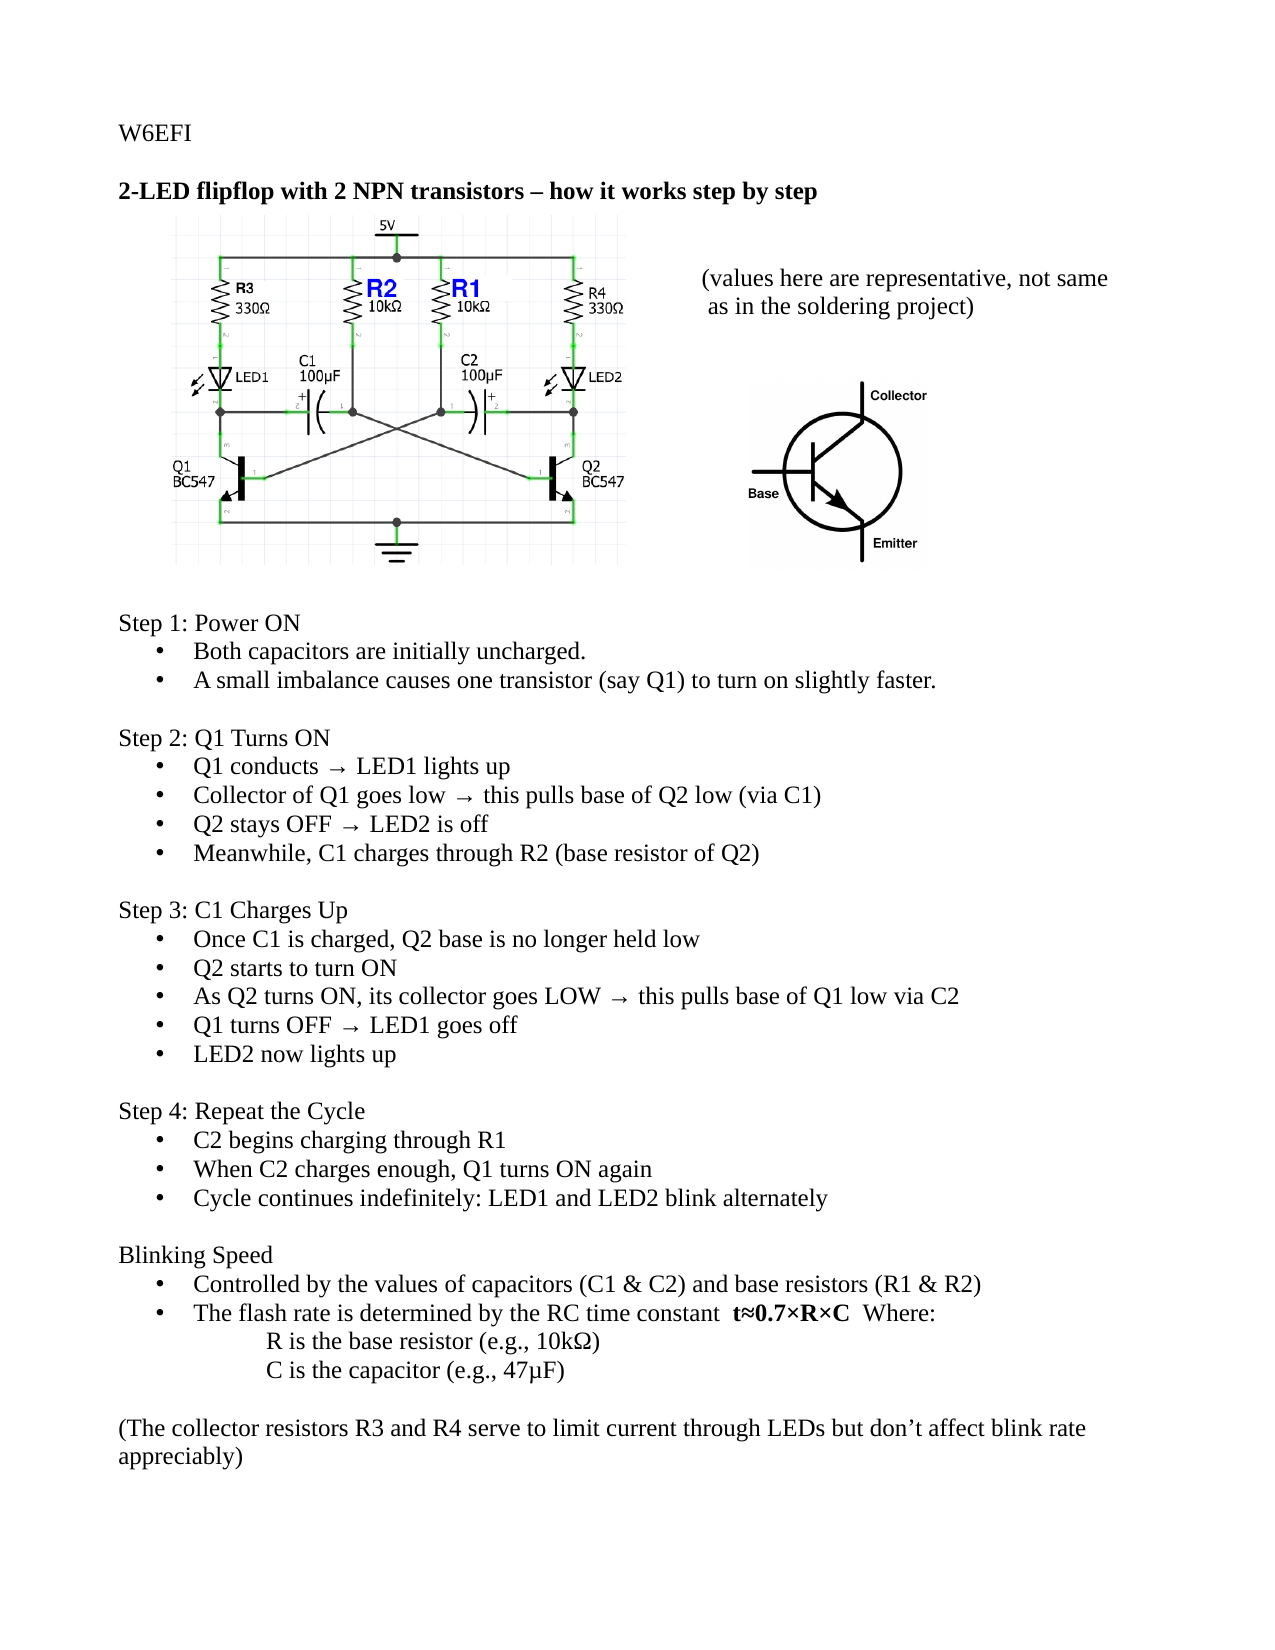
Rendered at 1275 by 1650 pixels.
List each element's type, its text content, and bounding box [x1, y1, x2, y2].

text C is the capacitor (e.g., 47µF) [266, 1355, 1157, 1384]
text Step 2: Q1 Turns ON [118, 723, 1157, 751]
list Q2 stays OFF → LED2 is off [156, 809, 1157, 838]
list Cycle continues indefinitely: LED1 and LED2 blink alternately [156, 1183, 1157, 1211]
list A small imbalance causes one transistor (say Q1) to turn on slightly faster. [156, 665, 1157, 694]
list Q2 starts to turn ON [156, 953, 1157, 981]
text [118, 263, 171, 291]
list Controlled by the values of capacitors (C1 & C2) and base resistors (R1 & R2) [156, 1269, 1157, 1298]
list LED2 now lights up [156, 1039, 1157, 1068]
text Blinking Speed [118, 1240, 1157, 1269]
list Once C1 is charged, Q2 base is no longer held low [156, 924, 1157, 953]
list Meanwhile, C1 charges through R2 (base resistor of Q2) [156, 838, 1157, 866]
picture [747, 377, 932, 572]
text R is the base resistor (e.g., 10kΩ) [266, 1326, 1157, 1355]
text (The collector resistors R3 and R4 serve to limit current through LEDs but don’t affect blink rate appreciably) [118, 1413, 1157, 1470]
list C2 begins charging through R1 [156, 1125, 1157, 1154]
picture [171, 215, 627, 565]
list Collector of Q1 goes low → this pulls base of Q2 low (via C1) [156, 780, 1157, 809]
text as in the soldering project) [627, 291, 1157, 320]
list Q1 conducts → LED1 lights up [156, 751, 1157, 780]
list Both capacitors are initially uncharged. [156, 636, 1157, 665]
list When C2 charges enough, Q1 turns ON again [156, 1154, 1157, 1183]
list Q1 turns OFF → LED1 goes off [156, 1010, 1157, 1039]
text (values here are representative, not same [627, 263, 1157, 291]
list The flash rate is determined by the RC time constant t≈0.7×R×C Where: [156, 1298, 1157, 1326]
list As Q2 turns ON, its collector goes LOW → this pulls base of Q1 low via C2 [156, 981, 1157, 1010]
text Step 4: Repeat the Cycle [118, 1096, 1157, 1125]
text 2-LED flipflop with 2 NPN transistors – how it works step by step [118, 176, 1157, 205]
text Step 3: C1 Charges Up [118, 895, 1157, 924]
text Step 1: Power ON [118, 608, 1157, 636]
text [118, 291, 171, 320]
